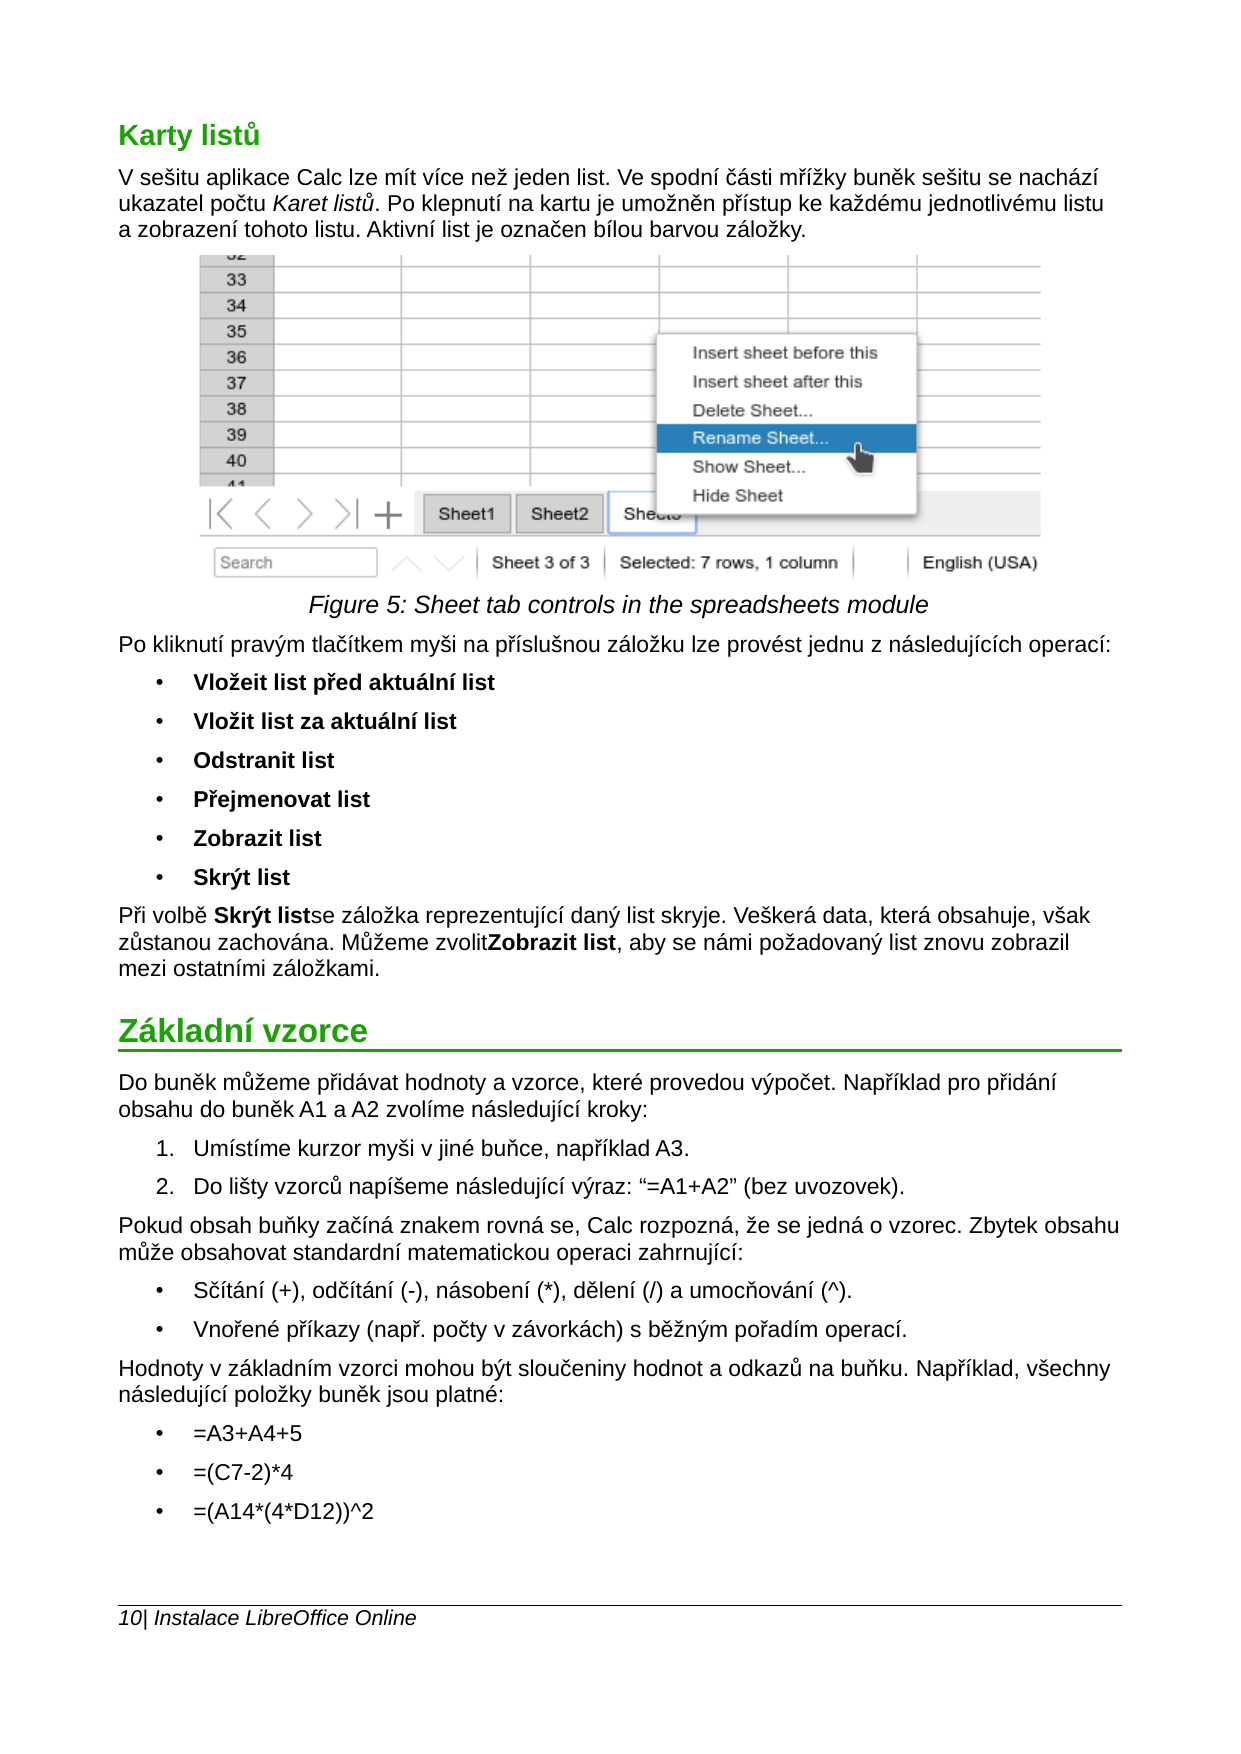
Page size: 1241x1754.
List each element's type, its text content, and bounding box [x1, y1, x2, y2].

list Skrýt list [156, 864, 1122, 890]
subtitle Karty listů [118, 118, 1122, 152]
text Figure 5: Sheet tab controls in the spreadsheets module [187, 590, 1054, 618]
list Vložit list za aktuální list [156, 708, 1122, 734]
text V sešitu aplikace Calc lze mít více než jeden list. Ve spodní části mřížky buněk sešitu se nachází ukazatel počtu Karet listů. Po klepnutí na kartu je umožněn přístup ke každému jednotlivému listu a zobrazení tohoto listu. Aktivní list je označen bílou barvou záložky. [118, 163, 1122, 242]
list Zobrazit list [156, 825, 1122, 851]
text Po kliknutí pravým tlačítkem myši na příslušnou záložku lze provést jednu z následujících operací: [118, 631, 1122, 657]
list Vložeit list před aktuální list [156, 669, 1122, 696]
text Hodnoty v základním vzorci mohou být sloučeniny hodnot a odkazů na buňku. Například, všechny následující položky buněk jsou platné: [118, 1355, 1122, 1408]
list =(A14*(4*D12))^2 [156, 1498, 1122, 1524]
list Přejmenovat list [156, 786, 1122, 812]
picture [199, 255, 1041, 590]
list Umístíme kurzor myši v jiné buňce, například A3. [156, 1134, 1122, 1161]
list =A3+A4+5 [156, 1420, 1122, 1447]
text Pokud obsah buňky začíná znakem rovná se, Calc rozpozná, že se jedná o vzorec. Zbytek obsahu může obsahovat standardní matematickou operaci zahrnující: [118, 1212, 1122, 1265]
subtitle Základní vzorce [118, 1011, 1122, 1049]
list Vnořené příkazy (např. počty v závorkách) s běžným pořadím operací. [156, 1316, 1122, 1343]
list =(C7-2)*4 [156, 1459, 1122, 1486]
list Do lišty vzorců napíšeme následující výraz: “=A1+A2” (bez uvozovek). [156, 1173, 1122, 1200]
text Při volbě Skrýt listse záložka reprezentující daný list skryje. Veškerá data, která obsahuje, však zůstanou zachována. Můžeme zvolitZobrazit list, aby se námi požadovaný list znovu zobrazil mezi ostatními záložkami. [118, 902, 1122, 982]
list Sčítání (+), odčítání (-), násobení (*), dělení (/) a umocňování (^). [156, 1277, 1122, 1304]
text Do buněk můžeme přidávat hodnoty a vzorce, které provedou výpočet. Například pro přidání obsahu do buněk A1 a A2 zvolíme následující kroky: [118, 1069, 1122, 1122]
list Odstranit list [156, 747, 1122, 773]
